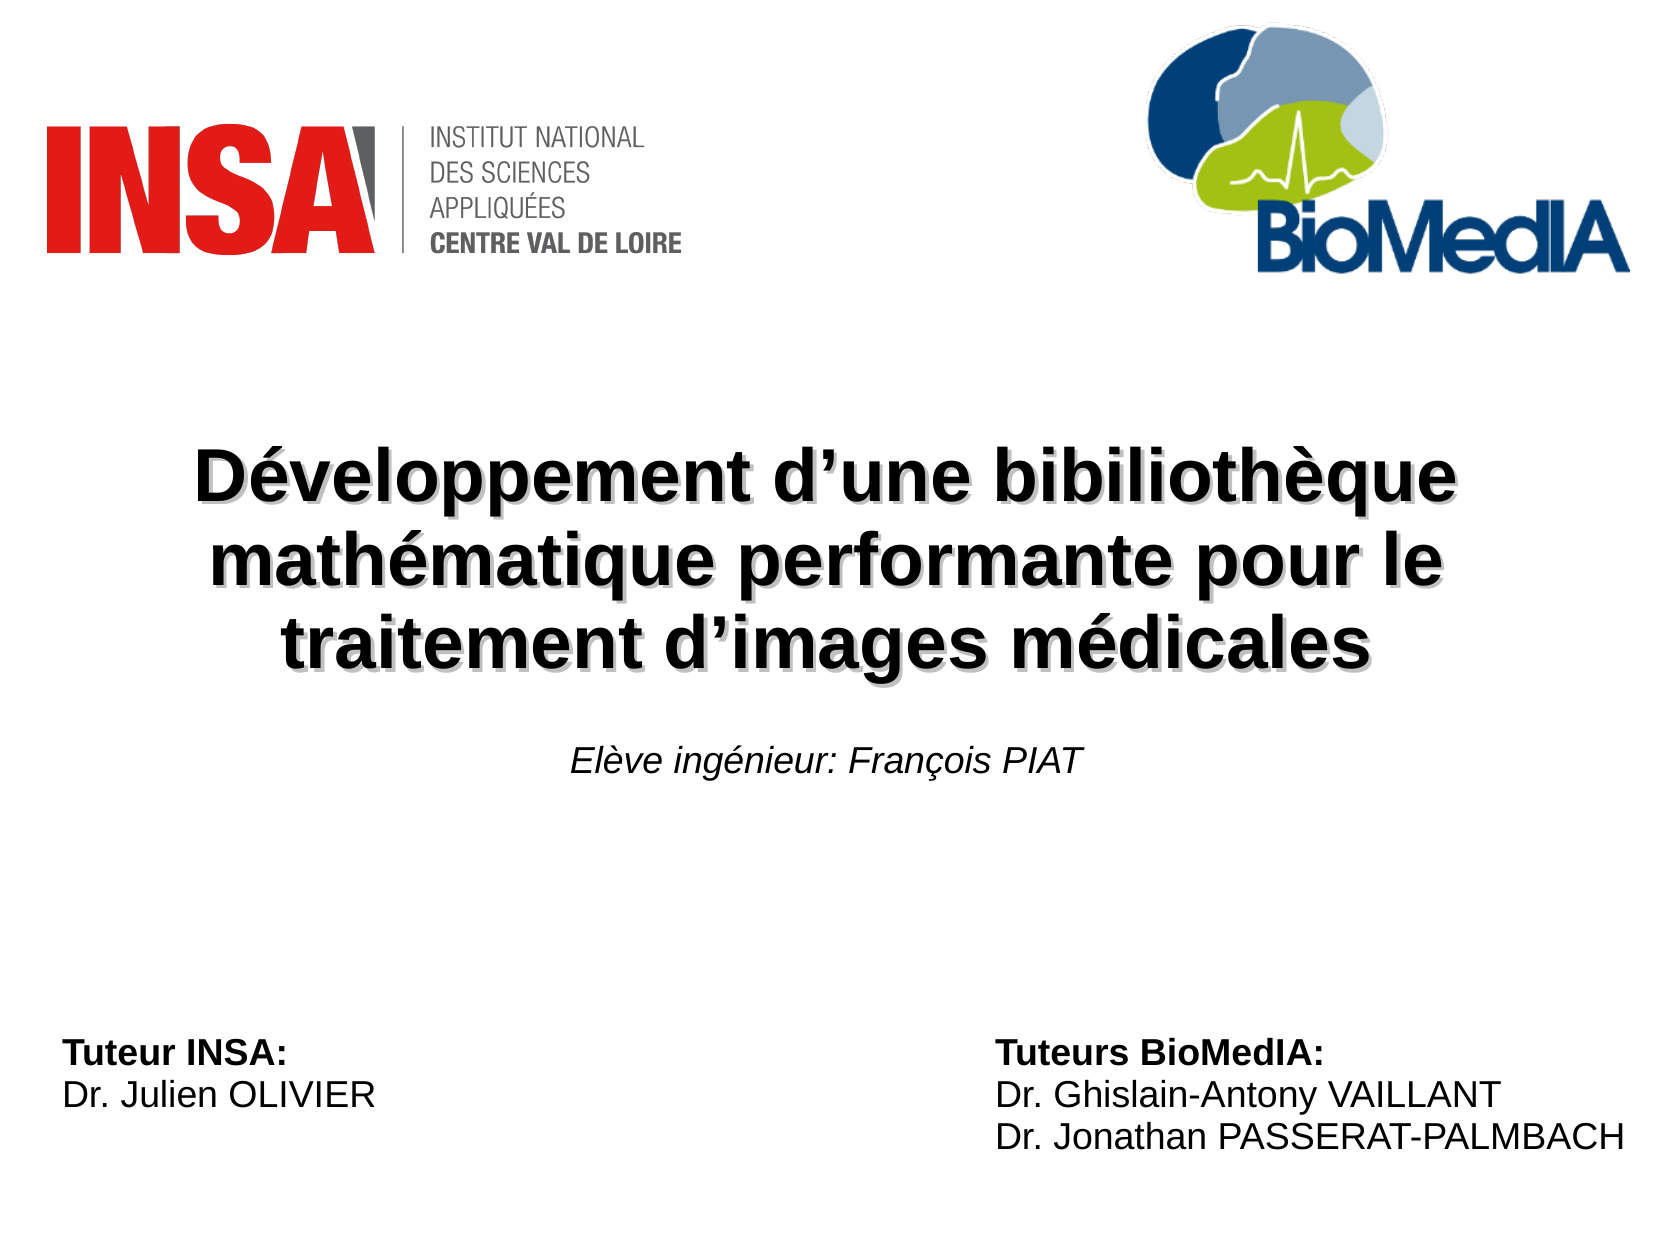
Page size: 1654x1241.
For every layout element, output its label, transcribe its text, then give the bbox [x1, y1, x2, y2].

text_box Tuteurs BioMedIA: Dr. Ghislain-Antony VAILLANT Dr. Jonathan PASSERAT-PALMBACH [980, 1002, 1654, 1186]
text_box Elève ingénieur: François PIAT [555, 732, 1099, 790]
picture [47, 118, 681, 262]
title Développement d’une bibiliothèque mathématique performante pour le traitement d’images médicales [82, 433, 1571, 686]
text_box Tuteur INSA: Dr. Julien OLIVIER [47, 1023, 508, 1123]
picture [1145, 12, 1630, 288]
